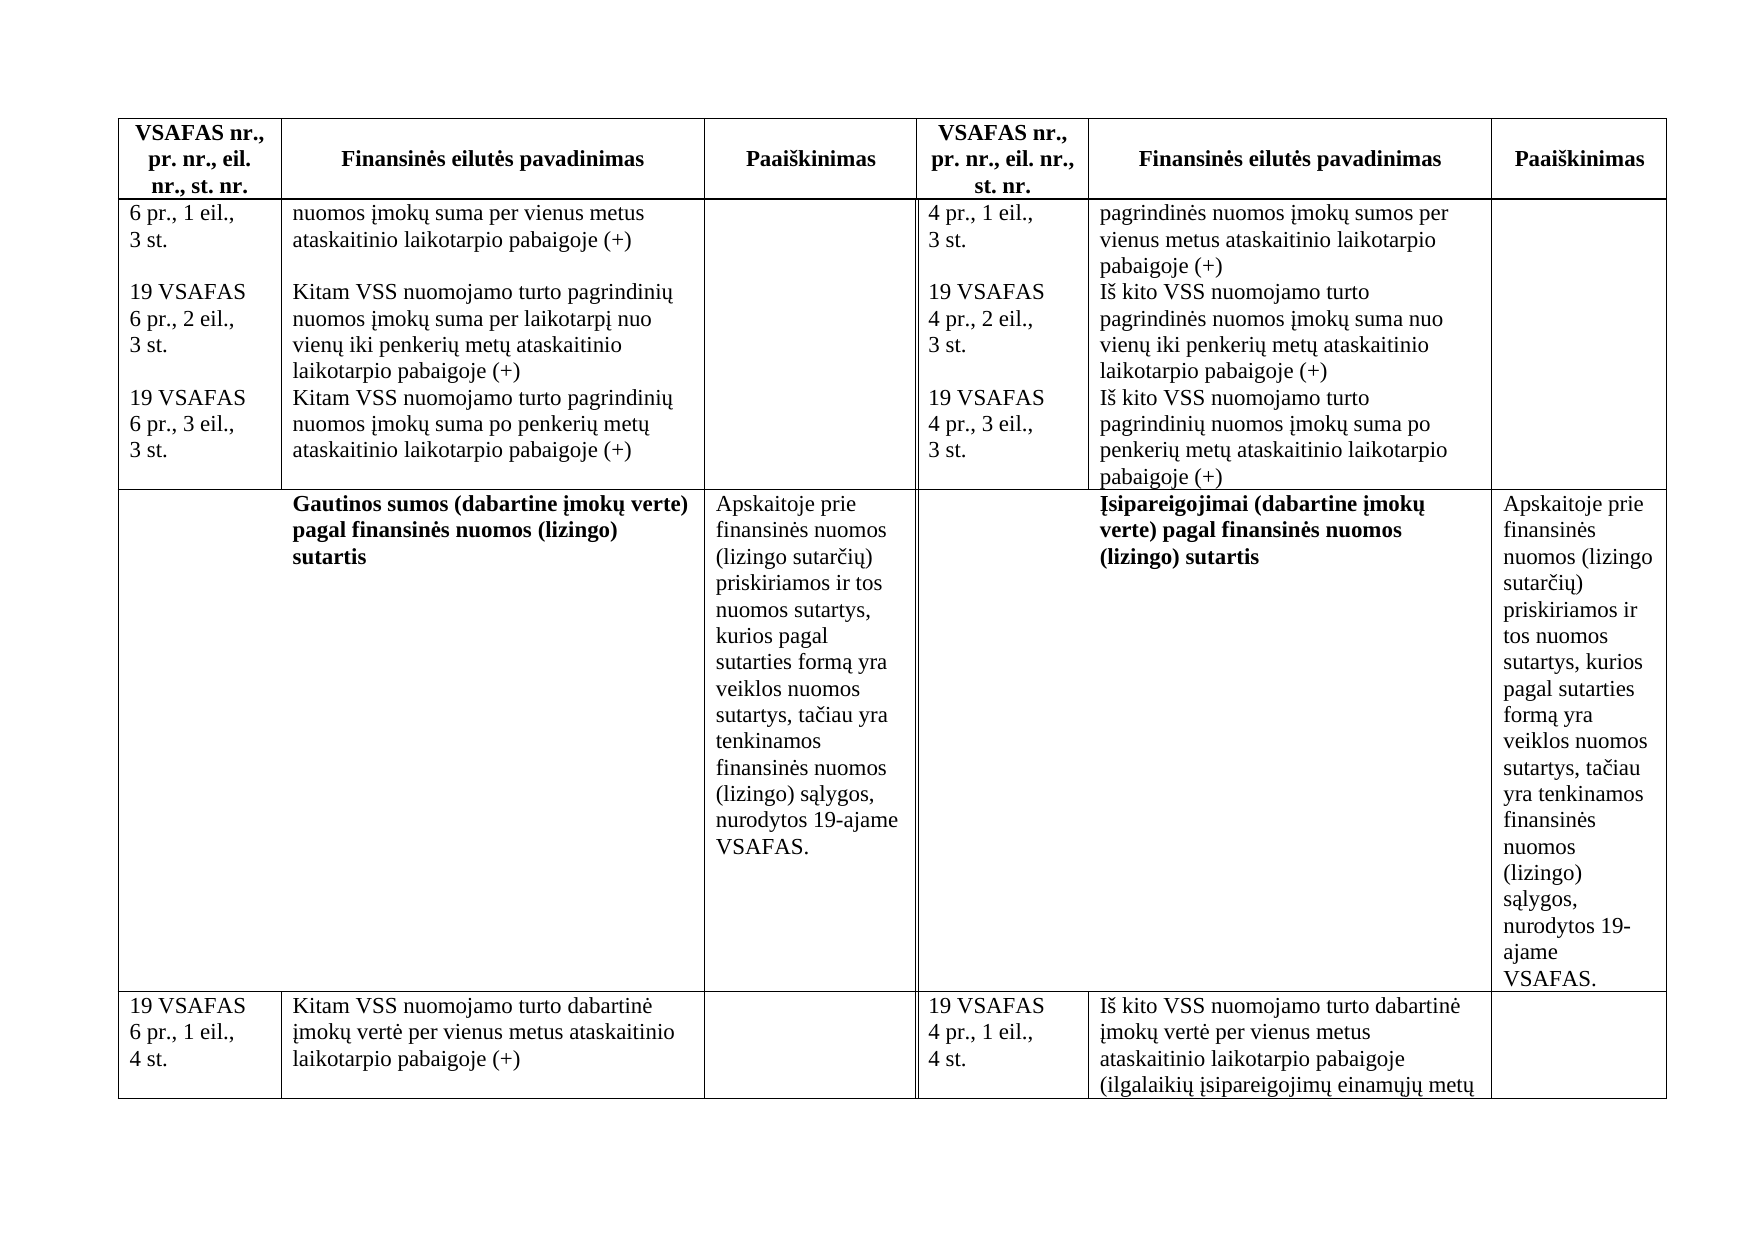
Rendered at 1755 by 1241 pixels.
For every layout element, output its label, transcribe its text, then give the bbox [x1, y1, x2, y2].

table_header VSAFAS nr., pr. nr., eil. nr., st. nr. [917, 119, 1088, 198]
table_cell 19 VSAFAS 6 pr., 1 eil., 4 st. [119, 992, 281, 1097]
table_header Finansinės eilutės pavadinimas [282, 119, 704, 198]
table_cell 19 VSAFAS 4 pr., 3 eil., 3 st. [919, 384, 1088, 489]
table_cell pagrindinės nuomos įmokų sumos per vienus metus ataskaitinio laikotarpio pabaigoje (+) [1089, 200, 1491, 278]
table_header VSAFAS nr., pr. nr., eil. nr., st. nr. [119, 119, 281, 198]
table_cell Kitam VSS nuomojamo turto dabartinė įmokų vertė per vienus metus ataskaitinio laikotarpio pabaigoje (+) [282, 992, 704, 1097]
table_cell [705, 992, 915, 1097]
table_header Paaiškinimas [1492, 119, 1666, 198]
table_header Paaiškinimas [705, 119, 916, 198]
table_cell [705, 200, 915, 278]
table_cell 19 VSAFAS 6 pr., 3 eil., 3 st. [119, 384, 281, 489]
table_cell 19 VSAFAS 4 pr., 1 eil., 4 st. [919, 992, 1088, 1097]
table_cell Iš kito VSS nuomojamo turto dabartinė įmokų vertė per vienus metus ataskaitinio laikotarpio pabaigoje (ilgalaikių įsipareigojimų einamųjų metų [1089, 992, 1491, 1097]
table_cell [919, 490, 1088, 991]
table_cell Iš kito VSS nuomojamo turto pagrindinės nuomos įmokų suma nuo vienų iki penkerių metų ataskaitinio laikotarpio pabaigoje (+) [1089, 278, 1491, 384]
table_cell [1492, 992, 1666, 1097]
table_cell Apskaitoje prie finansinės nuomos (lizingo sutarčių) priskiriamos ir tos nuomos sutartys, kurios pagal sutarties formą yra veiklos nuomos sutartys, tačiau yra tenkinamos finansinės nuomos (lizingo) sąlygos, nurodytos 19-ajame VSAFAS. [705, 490, 915, 991]
table_cell Iš kito VSS nuomojamo turto pagrindinių nuomos įmokų suma po penkerių metų ataskaitinio laikotarpio pabaigoje (+) [1089, 384, 1491, 489]
table_cell Gautinos sumos (dabartine įmokų verte) pagal finansinės nuomos (lizingo) sutartis [281, 490, 704, 991]
table_cell [1492, 278, 1666, 384]
table_cell Kitam VSS nuomojamo turto pagrindinių nuomos įmokų suma po penkerių metų ataskaitinio laikotarpio pabaigoje (+) [282, 384, 704, 489]
table_cell Kitam VSS nuomojamo turto pagrindinių nuomos įmokų suma per laikotarpį nuo vienų iki penkerių metų ataskaitinio laikotarpio pabaigoje (+) [282, 278, 704, 384]
table_cell Apskaitoje prie finansinės nuomos (lizingo sutarčių) priskiriamos ir tos nuomos sutartys, kurios pagal sutarties formą yra veiklos nuomos sutartys, tačiau yra tenkinamos finansinės nuomos (lizingo) sąlygos, nurodytos 19-ajame VSAFAS. [1492, 490, 1666, 991]
table_cell 19 VSAFAS 4 pr., 2 eil., 3 st. [919, 278, 1088, 384]
table_cell 19 VSAFAS 6 pr., 2 eil., 3 st. [119, 278, 281, 384]
table_header Finansinės eilutės pavadinimas [1089, 119, 1491, 198]
table_cell [1492, 200, 1666, 278]
table_cell [119, 490, 281, 991]
table_cell [705, 384, 915, 489]
table_cell nuomos įmokų suma per vienus metus ataskaitinio laikotarpio pabaigoje (+) [282, 200, 704, 278]
table_cell 4 pr., 1 eil., 3 st. [919, 200, 1088, 278]
table_cell [1492, 384, 1666, 489]
table_cell 6 pr., 1 eil., 3 st. [119, 200, 281, 278]
table_cell Įsipareigojimai (dabartine įmokų verte) pagal finansinės nuomos (lizingo) sutartis [1088, 490, 1491, 991]
table_cell [705, 278, 915, 384]
